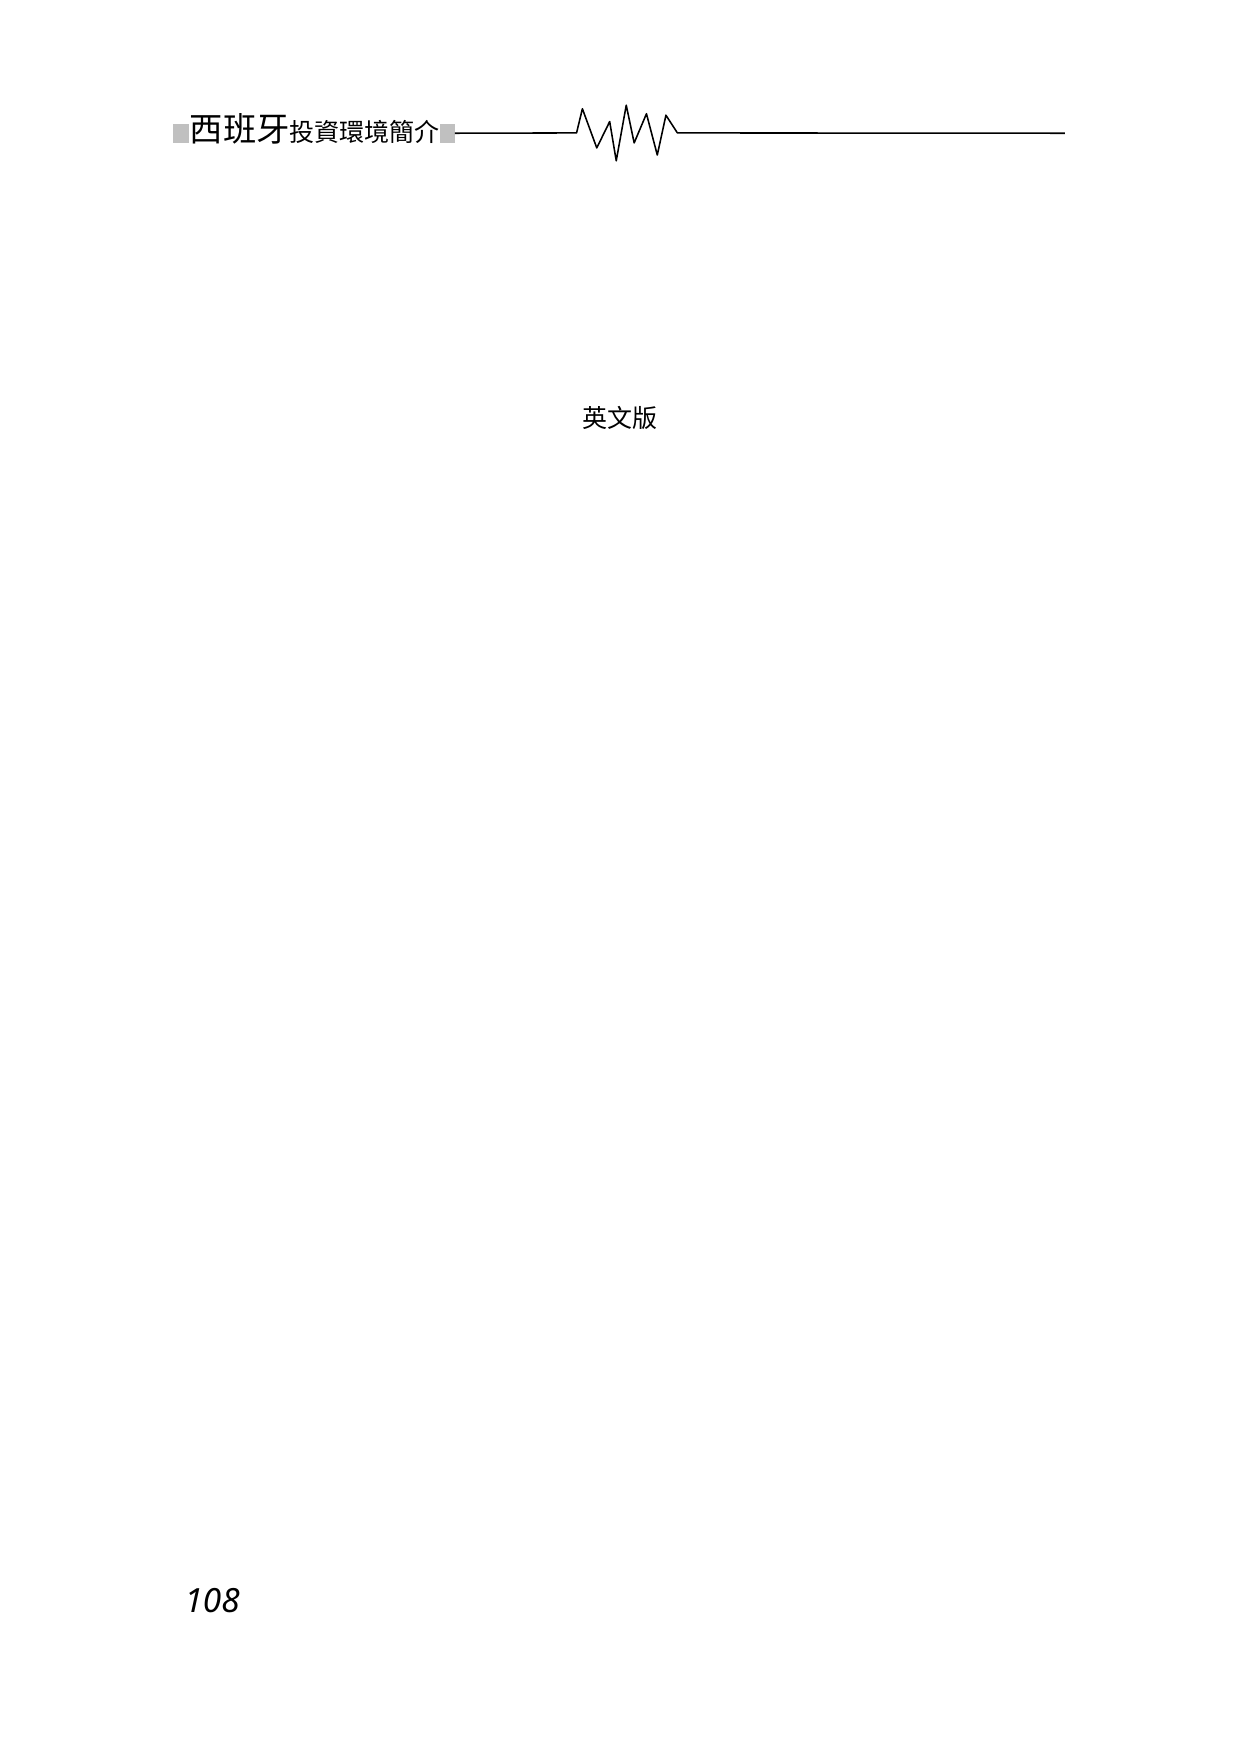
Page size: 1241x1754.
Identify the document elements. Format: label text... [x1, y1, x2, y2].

text 英文版 [177, 375, 1063, 438]
